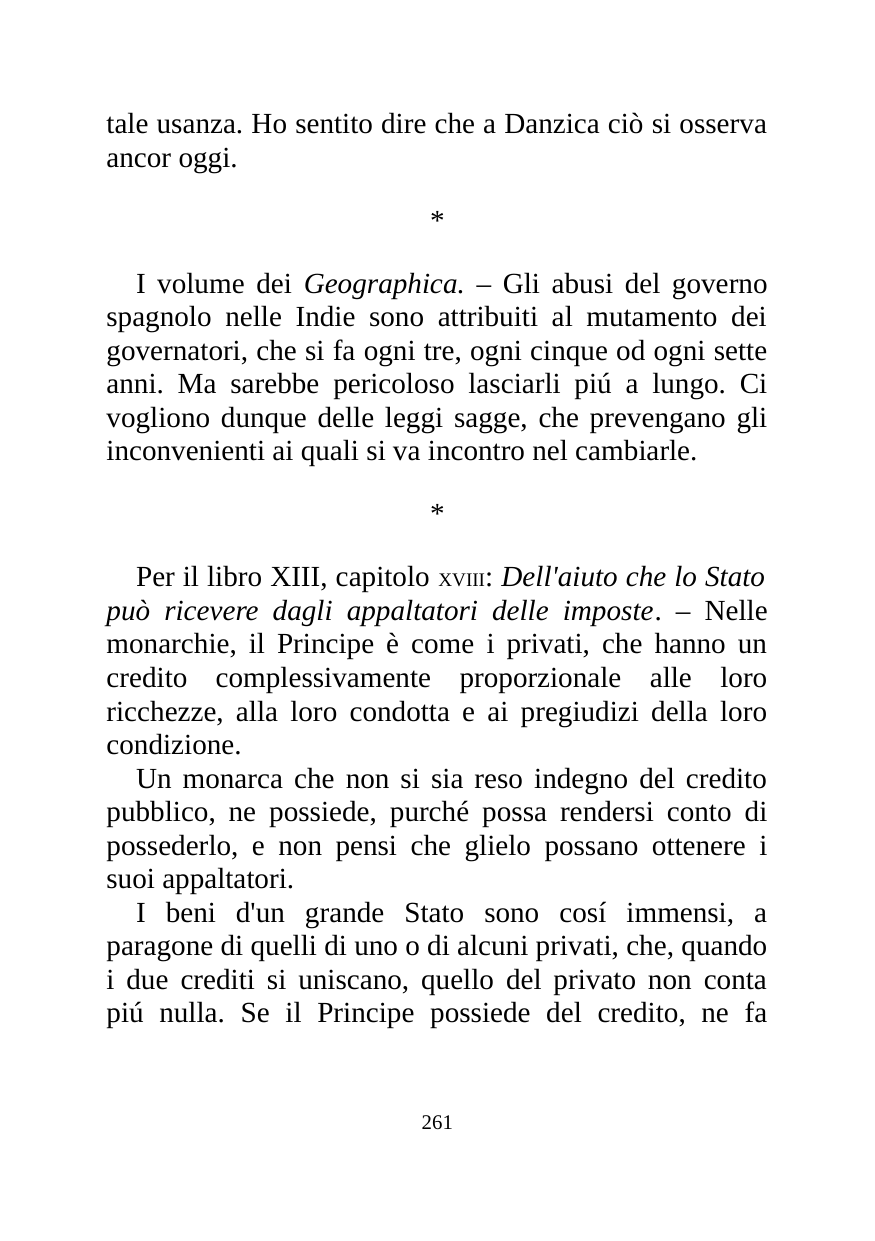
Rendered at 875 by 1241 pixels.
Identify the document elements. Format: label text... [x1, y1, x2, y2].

text tale usanza. Ho sentito dire che a Danzica ciò si osserva ancor oggi. [106, 106, 768, 173]
text * [106, 203, 768, 236]
text Per il libro XIII, capitolo xviii: Dell'aiuto che lo Stato può ricevere dagli appaltatori delle imposte. – Nelle monarchie, il Principe è come i privati, che hanno un credito complessivamente proporzionale alle loro ricchezze, alla loro condotta e ai pregiudizi della loro condizione. [106, 559, 768, 761]
text I beni d'un grande Stato sono cosí immensi, a paragone di quelli di uno o di alcuni privati, che, quando i due crediti si uniscano, quello del privato non conta piú nulla. Se il Principe possiede del credito, ne fa [106, 895, 768, 1029]
text Un monarca che non si sia reso indegno del credito pubblico, ne possiede, purché possa rendersi conto di possederlo, e non pensi che glielo possano ottenere i suoi appaltatori. [106, 761, 768, 895]
text * [106, 497, 768, 530]
text I volume dei Geographica. – Gli abusi del governo spagnolo nelle Indie sono attribuiti al mutamento dei governatori, che si fa ogni tre, ogni cinque od ogni sette anni. Ma sarebbe pericoloso lasciarli piú a lungo. Ci vogliono dunque delle leggi sagge, che prevengano gli inconvenienti ai quali si va incontro nel cambiarle. [106, 266, 768, 467]
